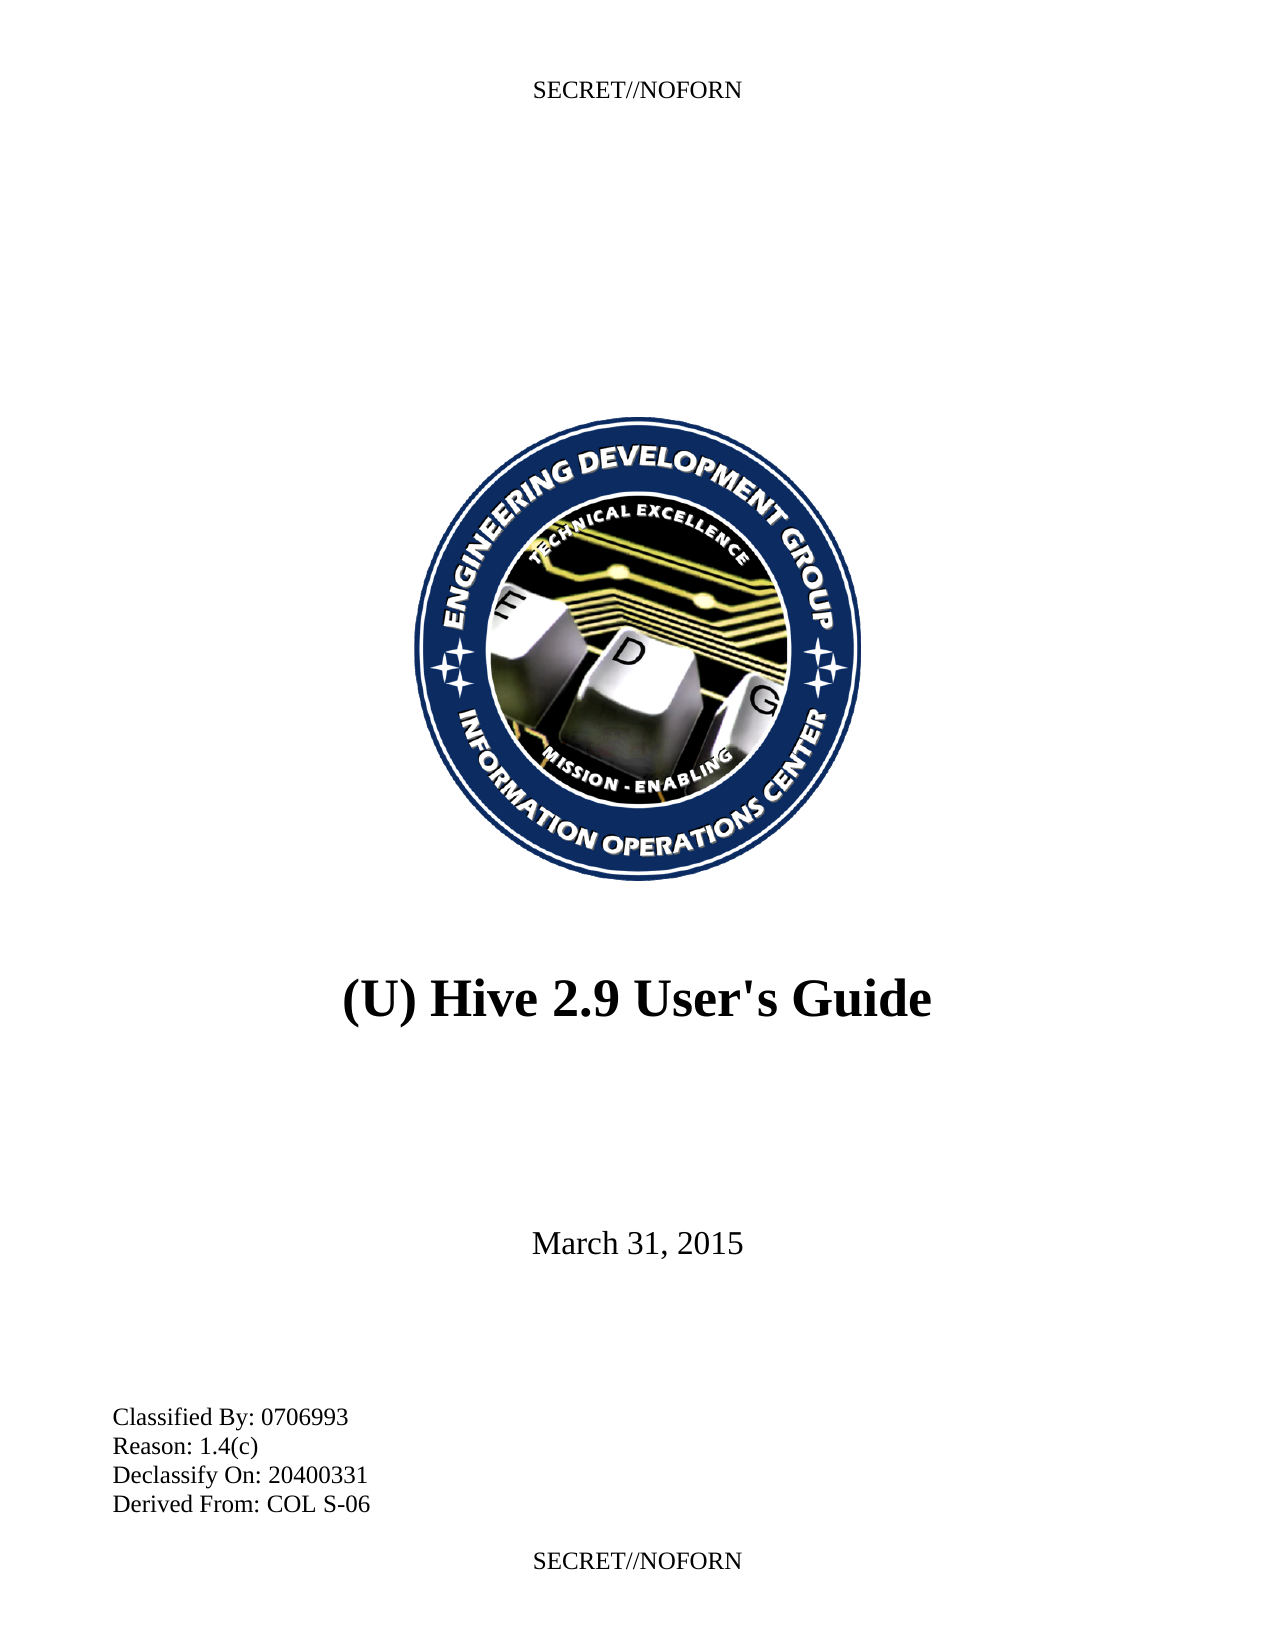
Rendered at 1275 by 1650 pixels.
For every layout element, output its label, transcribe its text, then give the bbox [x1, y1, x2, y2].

title (U) Hive 2.9 User's Guide [112, 966, 1162, 1028]
text March 31, 2015 [112, 1223, 1162, 1261]
picture [414, 417, 861, 882]
